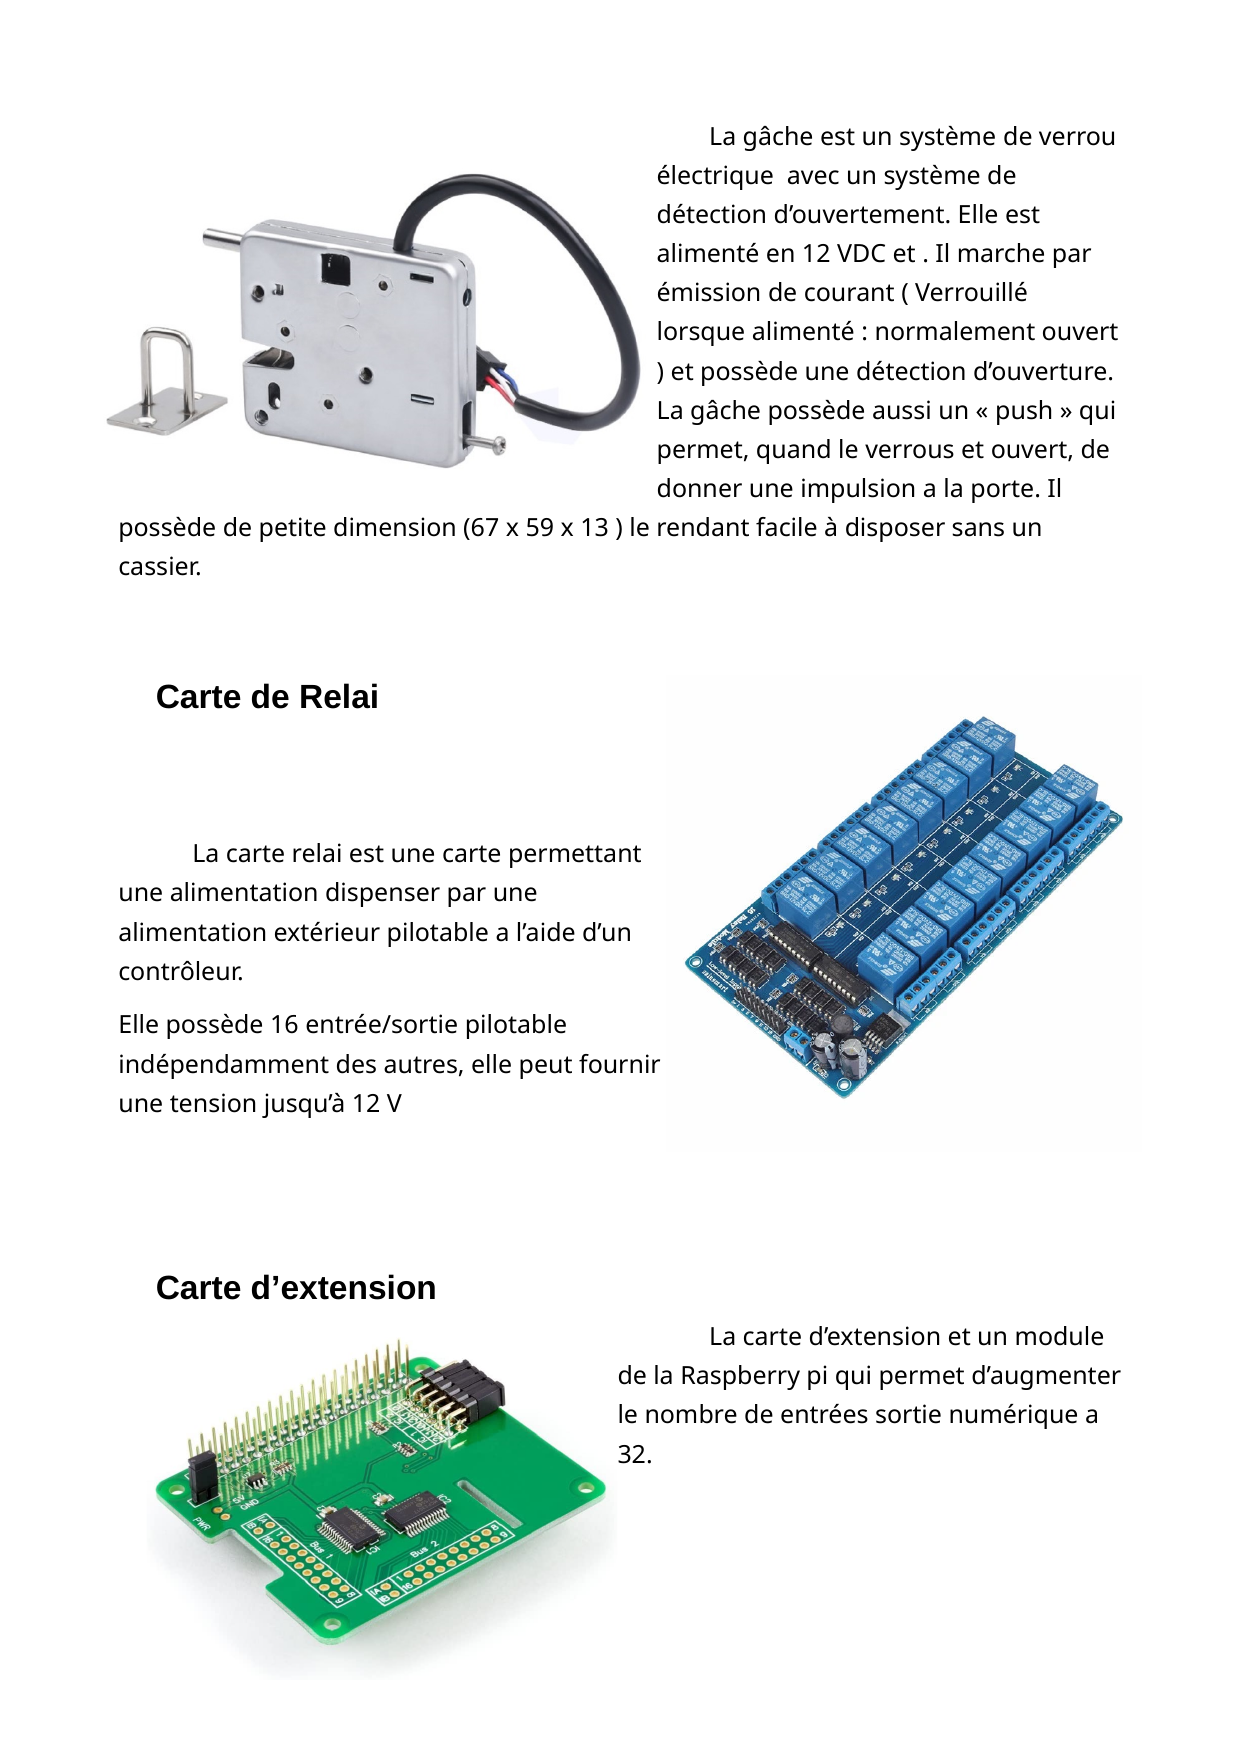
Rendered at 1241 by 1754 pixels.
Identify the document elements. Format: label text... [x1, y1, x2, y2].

picture [93, 133, 657, 509]
picture [146, 1337, 618, 1680]
text Elle possède 16 entrée/sortie pilotable indépendamment des autres, elle peut fournir une tension jusqu’à 12 V [118, 1007, 665, 1119]
picture [665, 675, 1142, 1152]
text La carte relai est une carte permettant une alimentation dispenser par une alimentation extérieur pilotable a l’aide d’un contrôleur. [118, 836, 665, 987]
subtitle Carte de Relai [156, 677, 665, 716]
subtitle Carte d’extension [156, 1268, 1122, 1306]
text La gâche est un système de verrou électrique avec un système de détection d’ouvertement. Elle est alimenté en 12 VDC et . Il marche par émission de courant ( Verrouillé lorsque alimenté : normalement ouvert ) et possède une détection d’ouverture. La gâche possède aussi un « push » qui permet, quand le verrous et ouvert, de donner une impulsion a la porte. Il possède de petite dimension (67 x 59 x 13 ) le rendant facile à disposer sans un cassier. [118, 118, 1122, 583]
text La carte d’extension et un module de la Raspberry pi qui permet d’augmenter le nombre de entrées sortie numérique a 32. [118, 1319, 1122, 1470]
